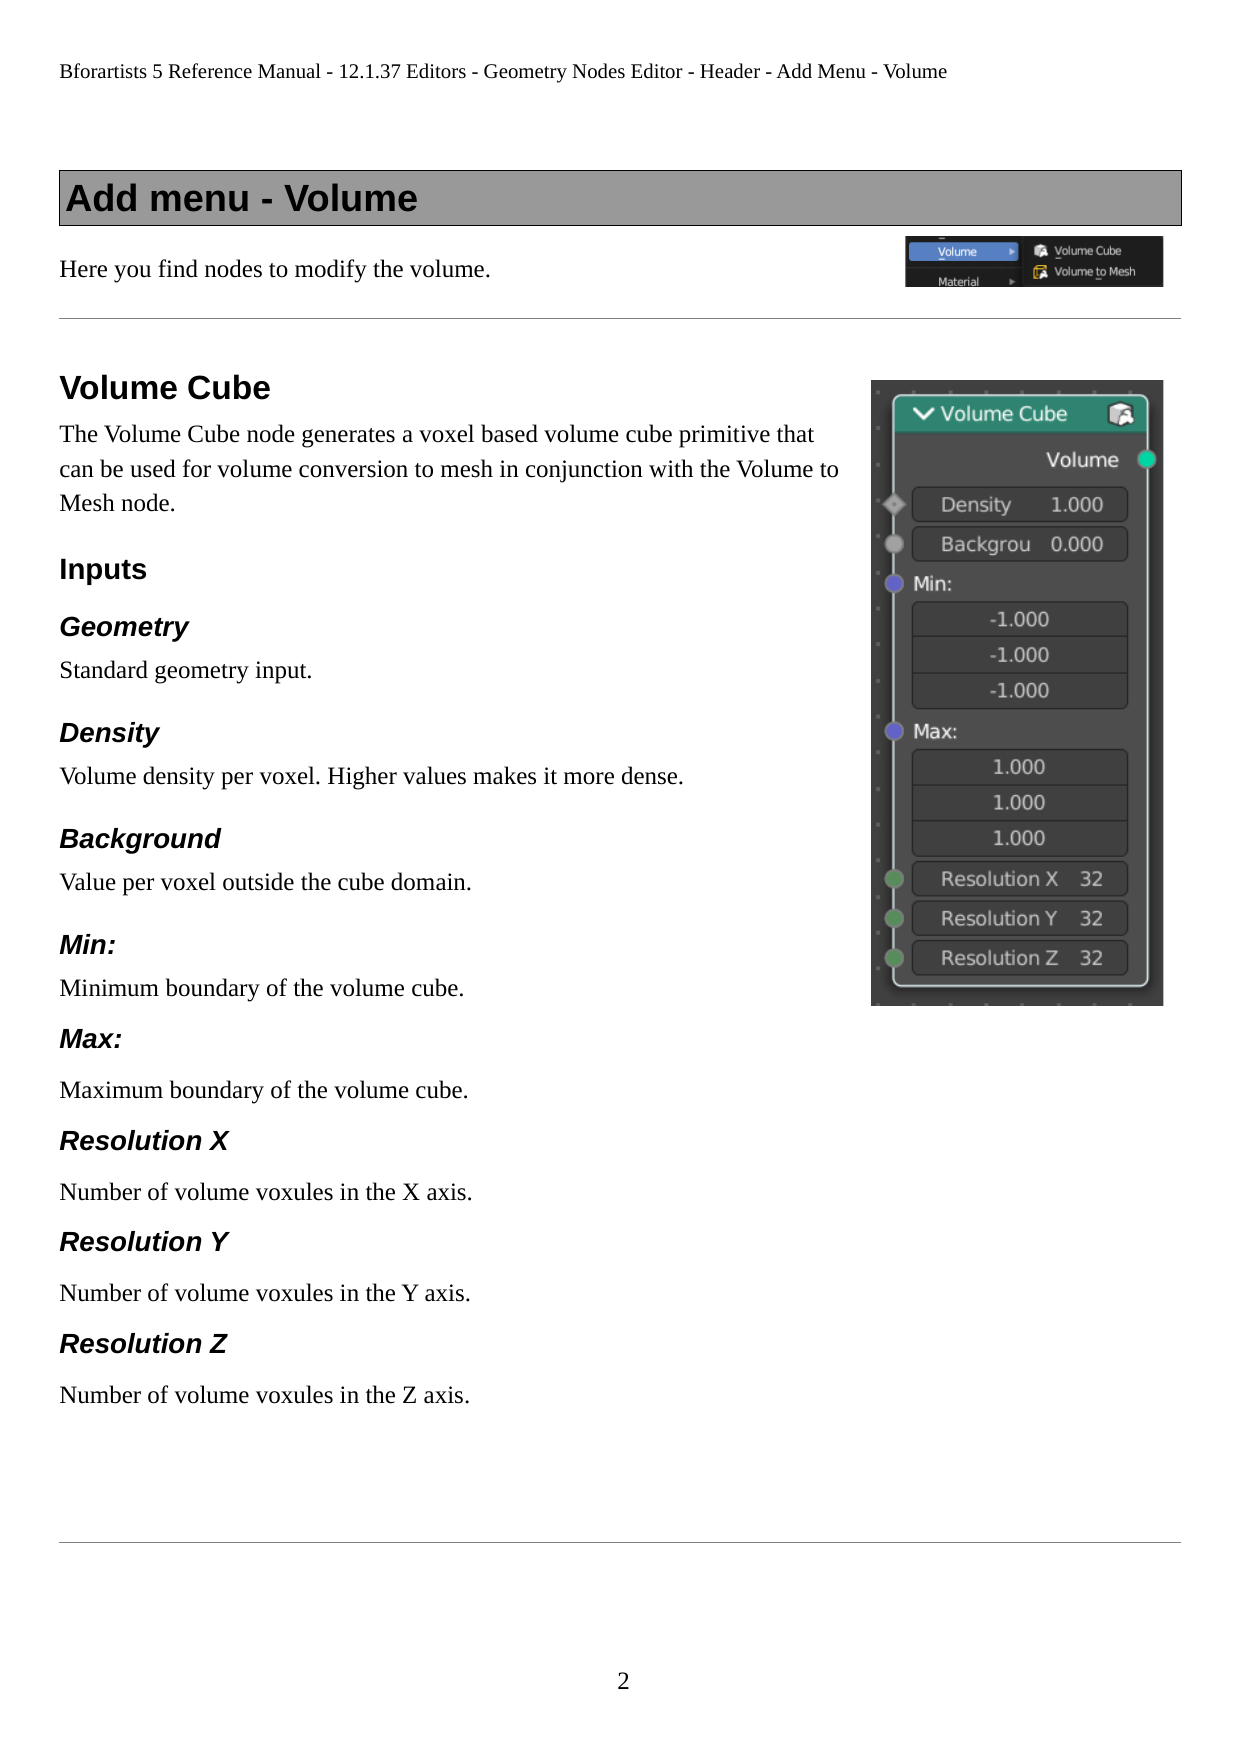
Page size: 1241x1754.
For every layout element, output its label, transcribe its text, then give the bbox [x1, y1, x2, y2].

subtitle [1164, 552, 1181, 586]
subtitle Volume Cube [59, 368, 1181, 407]
text Maximum boundary of the volume cube. [59, 1075, 1181, 1103]
text [1164, 655, 1181, 684]
picture [905, 236, 1164, 287]
text Number of volume voxules in the Y axis. [59, 1278, 1181, 1307]
text Number of volume voxules in the Z axis. [59, 1380, 1181, 1409]
text Standard geometry input. [59, 655, 871, 684]
text Here you find nodes to modify the volume. [59, 254, 905, 283]
picture [871, 380, 1164, 1006]
table_header Add menu - Volume [60, 171, 1181, 225]
text Max: [59, 1022, 1181, 1054]
text Number of volume voxules in the X axis. [59, 1177, 1181, 1205]
text Volume density per voxel. Higher values makes it more dense. [59, 761, 871, 790]
text Value per voxel outside the cube domain. [59, 867, 871, 896]
subtitle Background [59, 823, 871, 854]
subtitle Geometry [59, 611, 871, 643]
text Resolution X [59, 1124, 1181, 1156]
text Resolution Z [59, 1328, 1181, 1359]
subtitle [1164, 611, 1181, 643]
text The Volume Cube node generates a voxel based volume cube primitive that can be used for volume conversion to mesh in conjunction with the Volume to Mesh node. [59, 419, 871, 517]
text Resolution Y [59, 1226, 1181, 1258]
subtitle Min: [59, 928, 871, 960]
text Minimum boundary of the volume cube. [59, 973, 871, 1002]
subtitle Inputs [59, 552, 871, 586]
subtitle [1164, 823, 1181, 854]
subtitle Density [59, 717, 871, 748]
subtitle [1164, 717, 1181, 748]
subtitle [1164, 928, 1181, 960]
